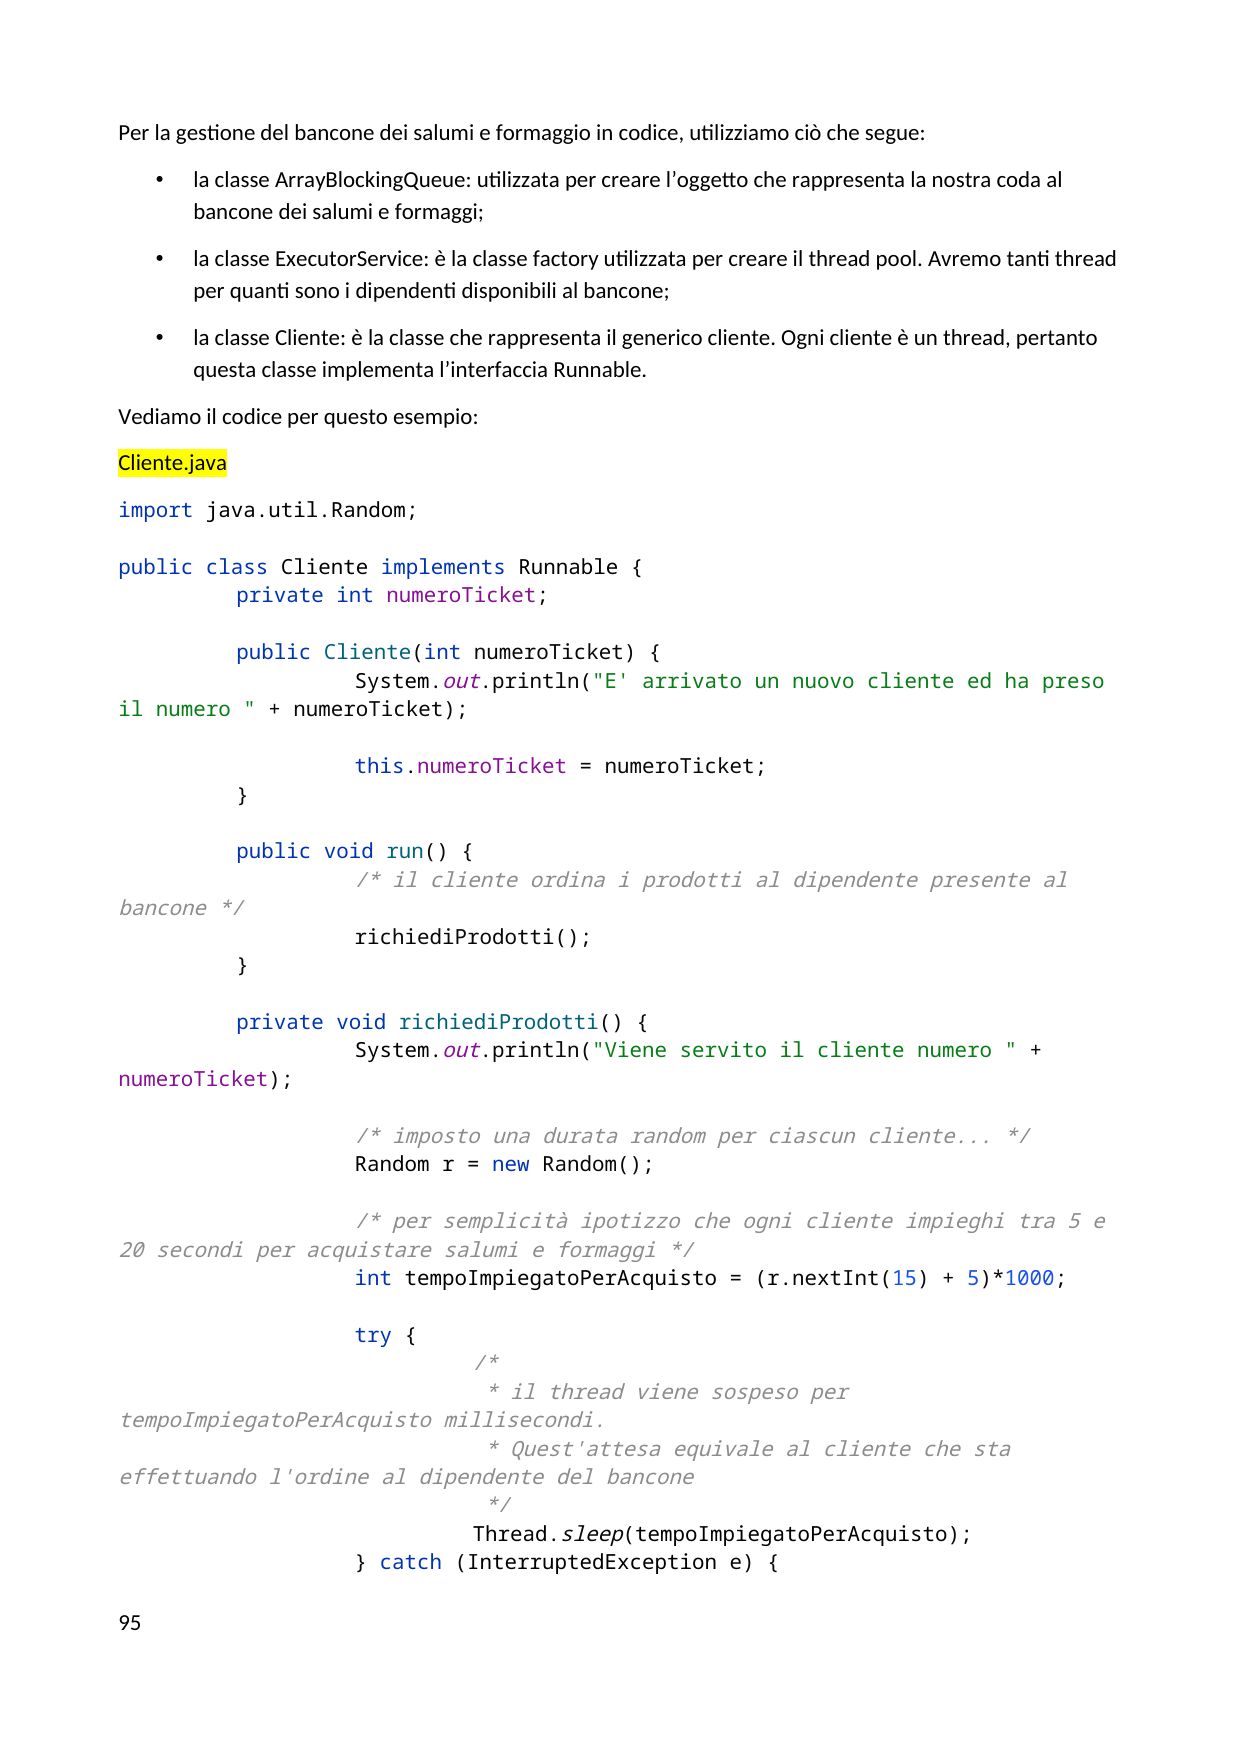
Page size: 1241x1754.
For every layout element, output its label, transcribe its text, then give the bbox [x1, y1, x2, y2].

list la classe ArrayBlockingQueue: utilizzata per creare l’oggetto che rappresenta la nostra coda al bancone dei salumi e formaggi; [156, 165, 1122, 225]
text Per la gestione del bancone dei salumi e formaggio in codice, utilizziamo ciò che segue: [118, 118, 1122, 146]
list la classe ExecutorService: è la classe factory utilizzata per creare il thread pool. Avremo tanti thread per quanti sono i dipendenti disponibili al bancone; [156, 244, 1122, 304]
text Cliente.java [118, 448, 1122, 477]
text import java.util.Random; public class Cliente implements Runnable { private int numeroTicket; public Cliente(int numeroTicket) { System.out.println("E' arrivato un nuovo cliente ed ha preso il numero " + numeroTicket); this.numeroTicket = numeroTicket; } public void run() { /* il cliente ordina i prodotti al dipendente presente al bancone */ richiediProdotti(); } private void richiediProdotti() { System.out.println("Viene servito il cliente numero " + numeroTicket); /* imposto una durata random per ciascun cliente... */ Random r = new Random(); /* per semplicità ipotizzo che ogni cliente impieghi tra 5 e 20 secondi per acquistare salumi e formaggi */ int tempoImpiegatoPerAcquisto = (r.nextInt(15) + 5)*1000; try { /* * il thread viene sospeso per tempoImpiegatoPerAcquisto millisecondi. * Quest'attesa equivale al cliente che sta effettuando l'ordine al dipendente del bancone */ Thread.sleep(tempoImpiegatoPerAcquisto); } catch (InterruptedException e) { [118, 495, 1122, 1576]
list la classe Cliente: è la classe che rappresenta il generico cliente. Ogni cliente è un thread, pertanto questa classe implementa l’interfaccia Runnable. [156, 323, 1122, 383]
text Vediamo il codice per questo esempio: [118, 402, 1122, 430]
